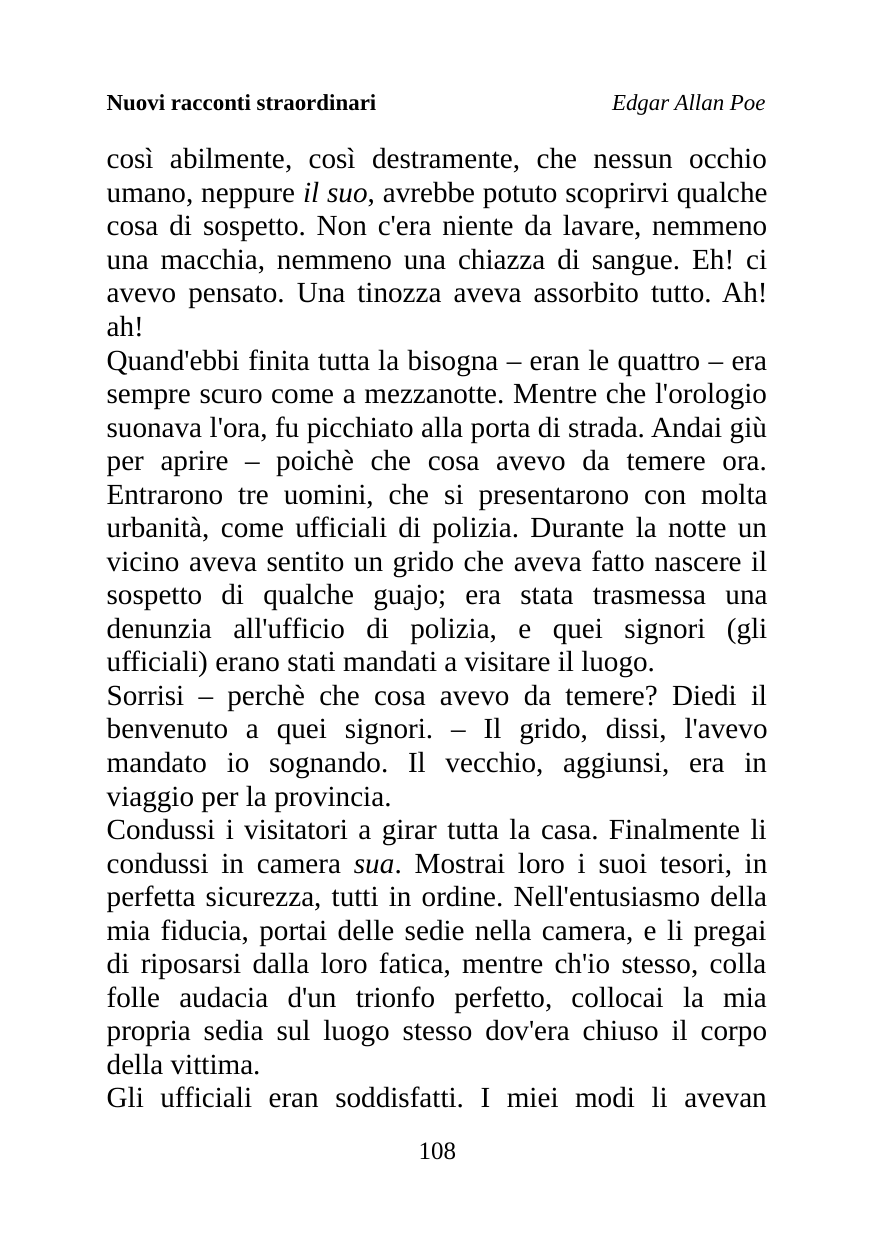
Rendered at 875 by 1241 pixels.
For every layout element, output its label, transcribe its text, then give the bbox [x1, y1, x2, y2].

text Sorrisi – perchè che cosa avevo da temere? Diedi il benvenuto a quei signori. – Il grido, dissi, l'avevo mandato io sognando. Il vecchio, aggiunsi, era in viaggio per la provincia. [106, 678, 768, 812]
text Gli ufficiali eran soddisfatti. I miei modi li avevan [106, 1081, 768, 1114]
text Condussi i visitatori a girar tutta la casa. Finalmente li condussi in camera sua. Mostrai loro i suoi tesori, in perfetta sicurezza, tutti in ordine. Nell'entusiasmo della mia fiducia, portai delle sedie nella camera, e li pregai di riposarsi dalla loro fatica, mentre ch'io stesso, colla folle audacia d'un trionfo perfetto, collocai la mia propria sedia sul luogo stesso dov'era chiuso il corpo della vittima. [106, 812, 768, 1081]
text Quand'ebbi finita tutta la bisogna – eran le quattro – era sempre scuro come a mezzanotte. Mentre che l'orologio suonava l'ora, fu picchiato alla porta di strada. Andai giù per aprire – poichè che cosa avevo da temere ora. Entrarono tre uomini, che si presentarono con molta urbanità, come ufficiali di polizia. Durante la notte un vicino aveva sentito un grido che aveva fatto nascere il sospetto di qualche guajo; era stata trasmessa una denunzia all'ufficio di polizia, e quei signori (gli ufficiali) erano stati mandati a visitare il luogo. [106, 343, 768, 678]
text così abilmente, così destramente, che nessun occhio umano, neppure il suo, avrebbe potuto scoprirvi qualche cosa di sospetto. Non c'era niente da lavare, nemmeno una macchia, nemmeno una chiazza di sangue. Eh! ci avevo pensato. Una tinozza aveva assorbito tutto. Ah! ah! [106, 141, 768, 343]
